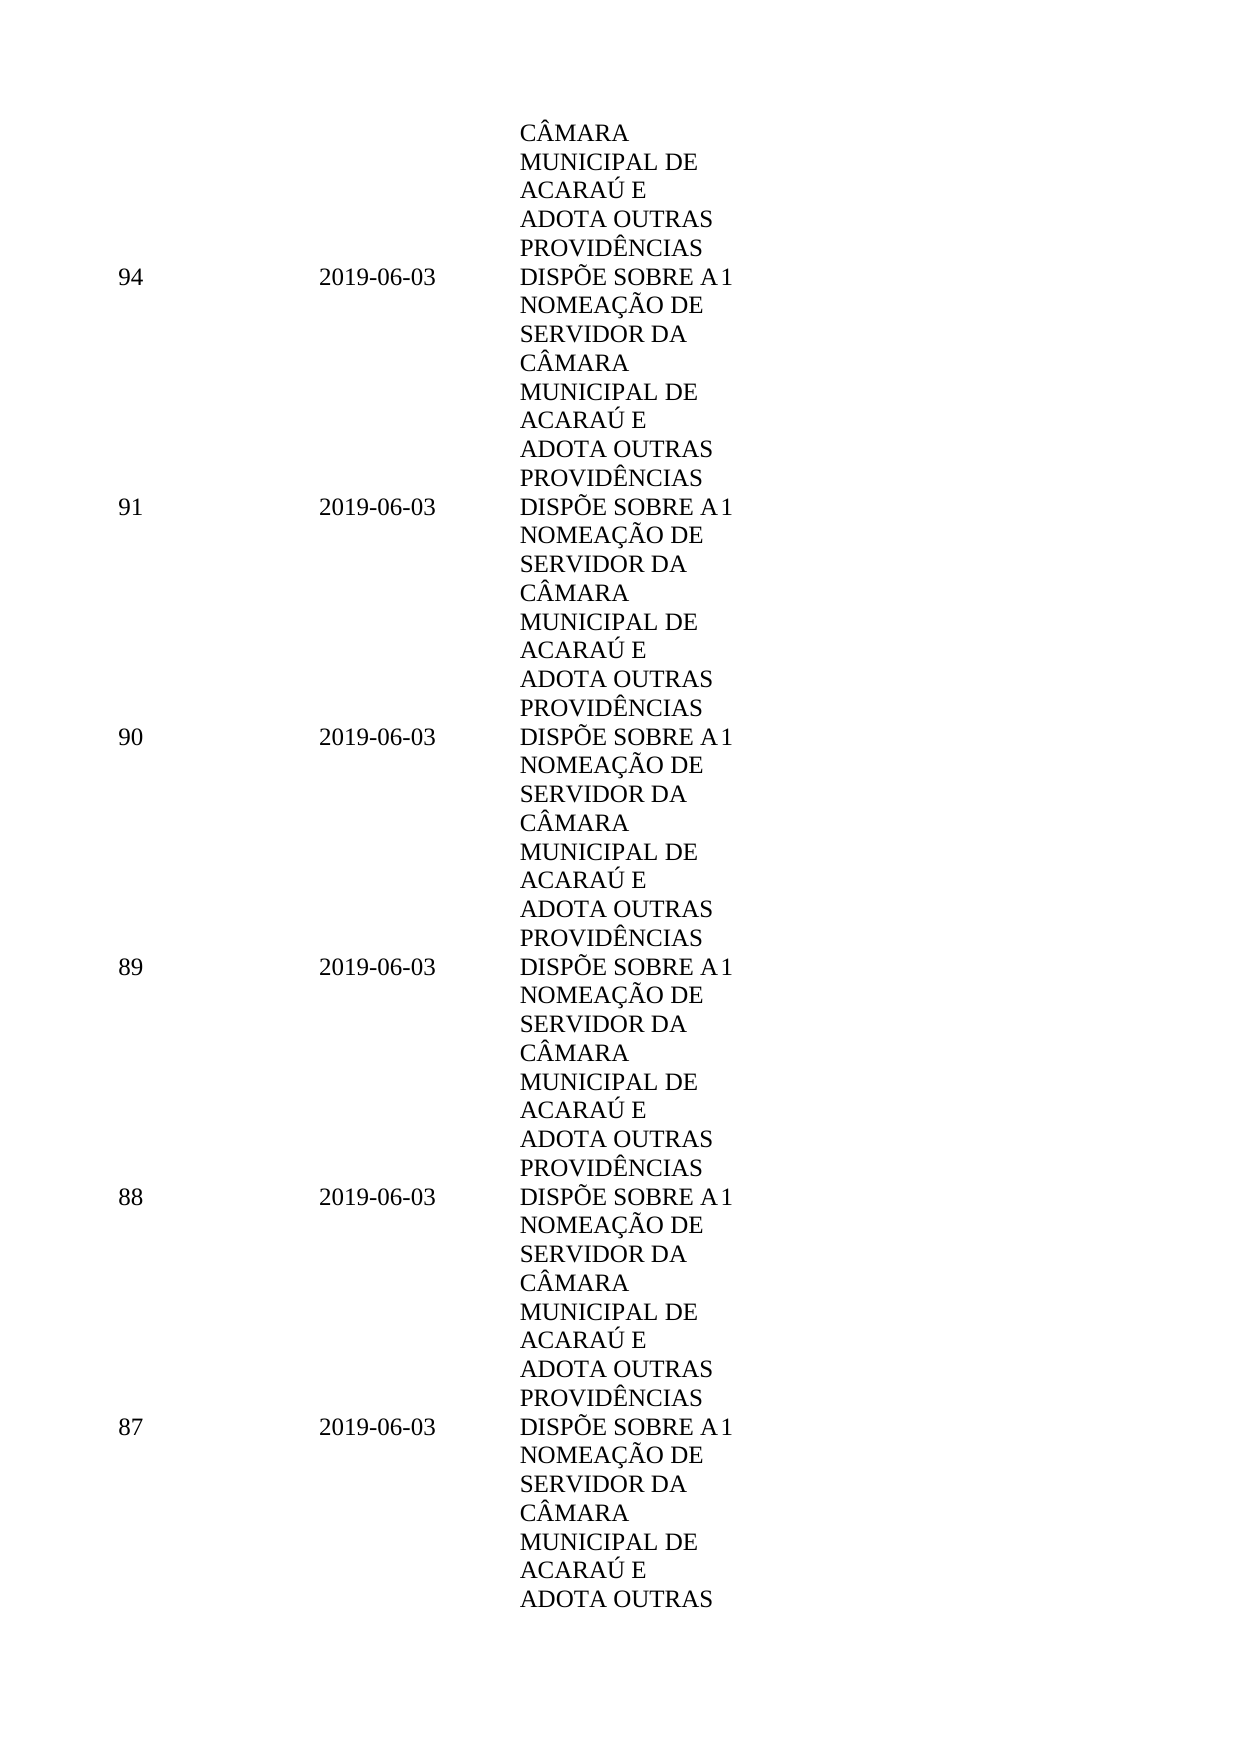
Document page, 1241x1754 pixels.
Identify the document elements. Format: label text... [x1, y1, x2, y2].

table_cell DISPÕE SOBRE A NOMEAÇÃO DE SERVIDOR DA CÂMARA MUNICIPAL DE ACARAÚ E ADOTA OUTRAS PROVIDÊNCIAS [520, 492, 720, 722]
table_cell [921, 262, 1122, 492]
table_cell [921, 118, 1122, 262]
table_cell DISPÕE SOBRE A NOMEAÇÃO DE SERVIDOR DA CÂMARA MUNICIPAL DE ACARAÚ E ADOTA OUTRAS PROVIDÊNCIAS [520, 952, 720, 1182]
table_cell 1 [720, 492, 921, 722]
table_cell 91 [118, 492, 319, 722]
table_cell DISPÕE SOBRE A NOMEAÇÃO DE SERVIDOR DA CÂMARA MUNICIPAL DE ACARAÚ E ADOTA OUTRAS [520, 1412, 720, 1613]
table_cell 2019-06-03 [319, 262, 519, 492]
table_cell [921, 1182, 1122, 1412]
table_cell CÂMARA MUNICIPAL DE ACARAÚ E ADOTA OUTRAS PROVIDÊNCIAS [520, 118, 720, 262]
table_cell 1 [720, 1182, 921, 1412]
table_cell 2019-06-03 [319, 492, 519, 722]
table_cell [921, 492, 1122, 722]
table_cell 1 [720, 722, 921, 952]
table_cell [921, 1412, 1122, 1613]
table_cell [921, 722, 1122, 952]
table_cell [319, 118, 519, 262]
table_cell 88 [118, 1182, 319, 1412]
table_cell DISPÕE SOBRE A NOMEAÇÃO DE SERVIDOR DA CÂMARA MUNICIPAL DE ACARAÚ E ADOTA OUTRAS PROVIDÊNCIAS [520, 722, 720, 952]
table_cell DISPÕE SOBRE A NOMEAÇÃO DE SERVIDOR DA CÂMARA MUNICIPAL DE ACARAÚ E ADOTA OUTRAS PROVIDÊNCIAS [520, 262, 720, 492]
table_cell [921, 952, 1122, 1182]
table_cell 89 [118, 952, 319, 1182]
table_cell 2019-06-03 [319, 722, 519, 952]
table_cell 2019-06-03 [319, 1412, 519, 1613]
table_cell 87 [118, 1412, 319, 1613]
table_cell 1 [720, 262, 921, 492]
table_cell 90 [118, 722, 319, 952]
table_cell 2019-06-03 [319, 952, 519, 1182]
table_cell 94 [118, 262, 319, 492]
table_cell [720, 118, 921, 262]
table_cell 1 [720, 1412, 921, 1613]
table_cell DISPÕE SOBRE A NOMEAÇÃO DE SERVIDOR DA CÂMARA MUNICIPAL DE ACARAÚ E ADOTA OUTRAS PROVIDÊNCIAS [520, 1182, 720, 1412]
table_cell 1 [720, 952, 921, 1182]
table_cell 2019-06-03 [319, 1182, 519, 1412]
table_cell [118, 118, 319, 262]
